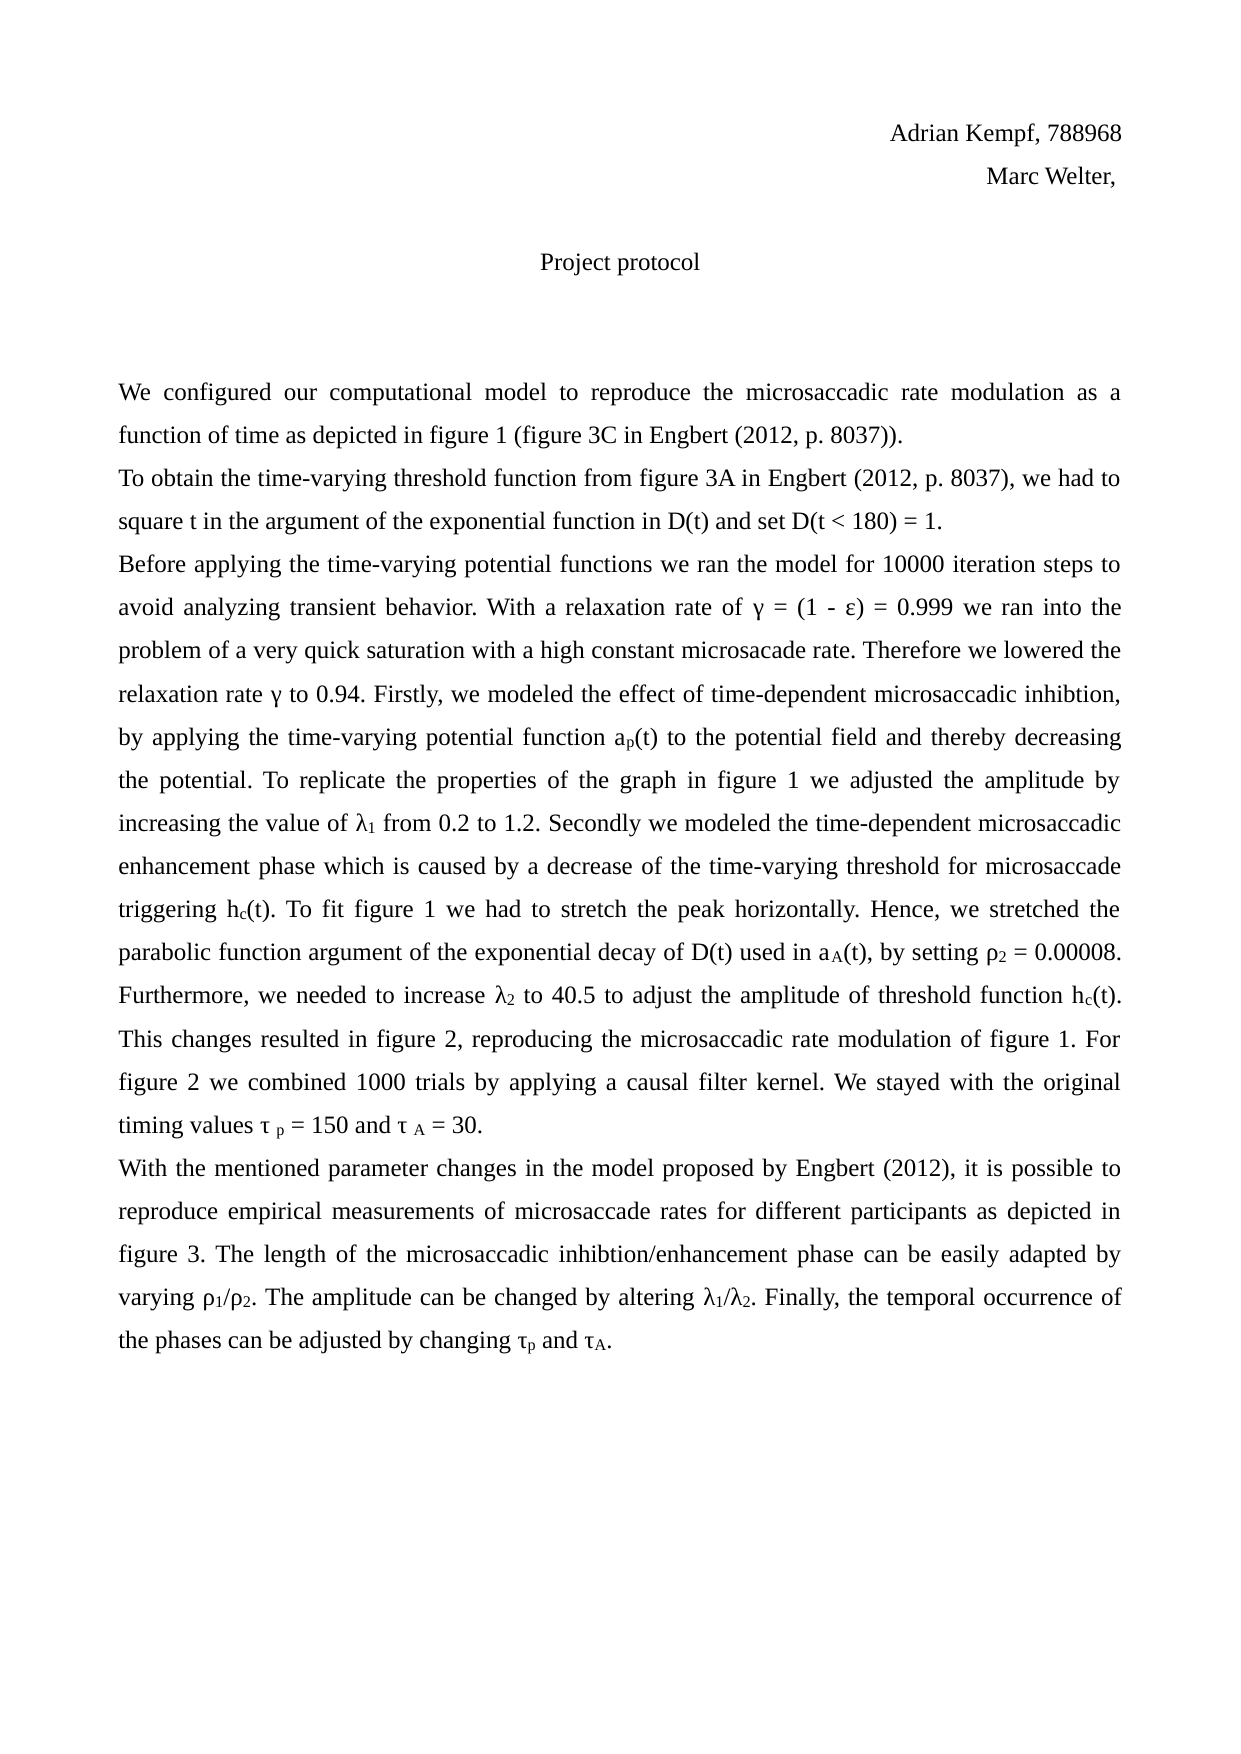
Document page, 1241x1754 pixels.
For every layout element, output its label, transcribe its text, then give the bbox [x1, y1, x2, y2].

text Marc Welter, [118, 161, 1122, 190]
text To obtain the time-varying threshold function from figure 3A in Engbert (2012, p. 8037), we had to square t in the argument of the exponential function in D(t) and set D(t < 180) = 1. [118, 463, 1122, 535]
text Adrian Kempf, 788968 [118, 118, 1122, 147]
text We configured our computational model to reproduce the microsaccadic rate modulation as a function of time as depicted in figure 1 (figure 3C in Engbert (2012, p. 8037)). [118, 377, 1122, 449]
text Before applying the time-varying potential functions we ran the model for 10000 iteration steps to avoid analyzing transient behavior. With a relaxation rate of γ = (1 - ε) = 0.999 we ran into the problem of a very quick saturation with a high constant microsacade rate. Therefore we lowered the relaxation rate γ to 0.94. Firstly, we modeled the effect of time-dependent microsaccadic inhibtion, by applying the time-varying potential function ap(t) to the potential field and thereby decreasing the potential. To replicate the properties of the graph in figure 1 we adjusted the amplitude by increasing the value of λ1 from 0.2 to 1.2. Secondly we modeled the time-dependent microsaccadic enhancement phase which is caused by a decrease of the time-varying threshold for microsaccade triggering hc(t). To fit figure 1 we had to stretch the peak horizontally. Hence, we stretched the parabolic function argument of the exponential decay of D(t) used in aA(t), by setting ρ2 = 0.00008. Furthermore, we needed to increase λ2 to 40.5 to adjust the amplitude of threshold function hc(t). This changes resulted in figure 2, reproducing the microsaccadic rate modulation of figure 1. For figure 2 we combined 1000 trials by applying a causal filter kernel. We stayed with the original timing values τ p = 150 and τ A = 30. [118, 549, 1122, 1139]
text Project protocol [118, 247, 1122, 276]
text With the mentioned parameter changes in the model proposed by Engbert (2012), it is possible to reproduce empirical measurements of microsaccade rates for different participants as depicted in figure 3. The length of the microsaccadic inhibtion/enhancement phase can be easily adapted by varying ρ1/ρ2. The amplitude can be changed by altering λ1/λ2. Finally, the temporal occurrence of the phases can be adjusted by changing τp and τA. [118, 1153, 1122, 1354]
